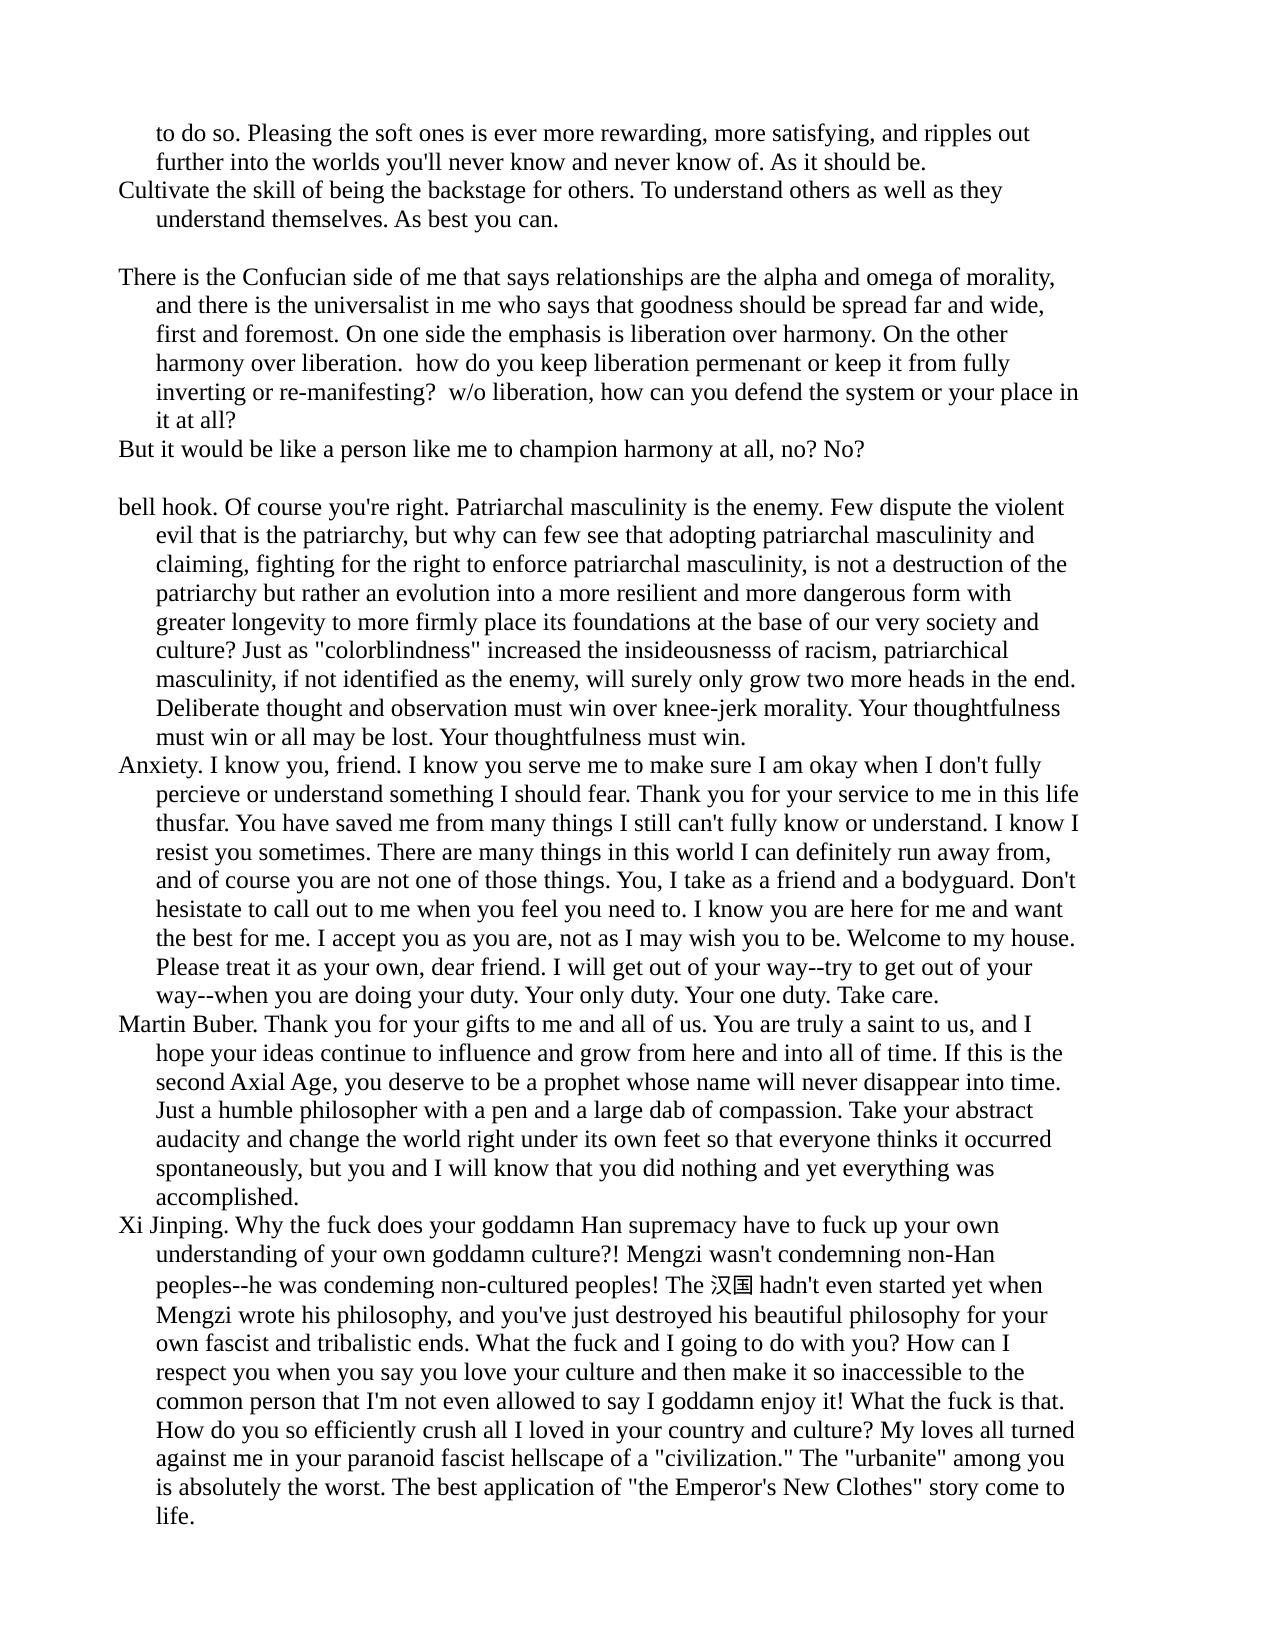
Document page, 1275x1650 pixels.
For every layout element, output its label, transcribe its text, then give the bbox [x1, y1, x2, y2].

text But it would be like a person like me to champion harmony at all, no? No? [118, 434, 1082, 463]
text Anxiety. I know you, friend. I know you serve me to make sure I am okay when I don't fully percieve or understand something I should fear. Thank you for your service to me in this life thusfar. You have saved me from many things I still can't fully know or understand. I know I resist you sometimes. There are many things in this world I can definitely run away from, and of course you are not one of those things. You, I take as a friend and a bodyguard. Don't hesistate to call out to me when you feel you need to. I know you are here for me and want the best for me. I accept you as you are, not as I may wish you to be. Welcome to my house. Please treat it as your own, dear friend. I will get out of your way--try to get out of your way--when you are doing your duty. Your only duty. Your one duty. Take care. [118, 751, 1082, 1009]
text bell hook. Of course you're right. Patriarchal masculinity is the enemy. Few dispute the violent evil that is the patriarchy, but why can few see that adopting patriarchal masculinity and claiming, fighting for the right to enforce patriarchal masculinity, is not a destruction of the patriarchy but rather an evolution into a more resilient and more dangerous form with greater longevity to more firmly place its foundations at the base of our very society and culture? Just as "colorblindness" increased the insideousnesss of racism, patriarchical masculinity, if not identified as the enemy, will surely only grow two more heads in the end. Deliberate thought and observation must win over knee-jerk morality. Your thoughtfulness must win or all may be lost. Your thoughtfulness must win. [118, 492, 1082, 751]
text Martin Buber. Thank you for your gifts to me and all of us. You are truly a saint to us, and I hope your ideas continue to influence and grow from here and into all of time. If this is the second Axial Age, you deserve to be a prophet whose name will never disappear into time. Just a humble philosopher with a pen and a large dab of compassion. Take your abstract audacity and change the world right under its own feet so that everyone thinks it occurred spontaneously, but you and I will know that you did nothing and yet everything was accomplished. [118, 1009, 1082, 1211]
text There is the Confucian side of me that says relationships are the alpha and omega of morality, and there is the universalist in me who says that goodness should be spread far and wide, first and foremost. On one side the emphasis is liberation over harmony. On the other harmony over liberation. how do you keep liberation permenant or keep it from fully inverting or re-manifesting? w/o liberation, how can you defend the system or your place in it at all? [118, 262, 1082, 434]
text Xi Jinping. Why the fuck does your goddamn Han supremacy have to fuck up your own understanding of your own goddamn culture?! Mengzi wasn't condemning non-Han peoples--he was condeming non-cultured peoples! The 汉国 hadn't even started yet when Mengzi wrote his philosophy, and you've just destroyed his beautiful philosophy for your own fascist and tribalistic ends. What the fuck and I going to do with you? How can I respect you when you say you love your culture and then make it so inaccessible to the common person that I'm not even allowed to say I goddamn enjoy it! What the fuck is that. How do you so efficiently crush all I loved in your country and culture? My loves all turned against me in your paranoid fascist hellscape of a "civilization." The "urbanite" among you is absolutely the worst. The best application of "the Emperor's New Clothes" story come to life. [118, 1211, 1082, 1530]
text Cultivate the skill of being the backstage for others. To understand others as well as they understand themselves. As best you can. [118, 176, 1082, 233]
text to do so. Pleasing the soft ones is ever more rewarding, more satisfying, and ripples out further into the worlds you'll never know and never know of. As it should be. [118, 118, 1082, 176]
